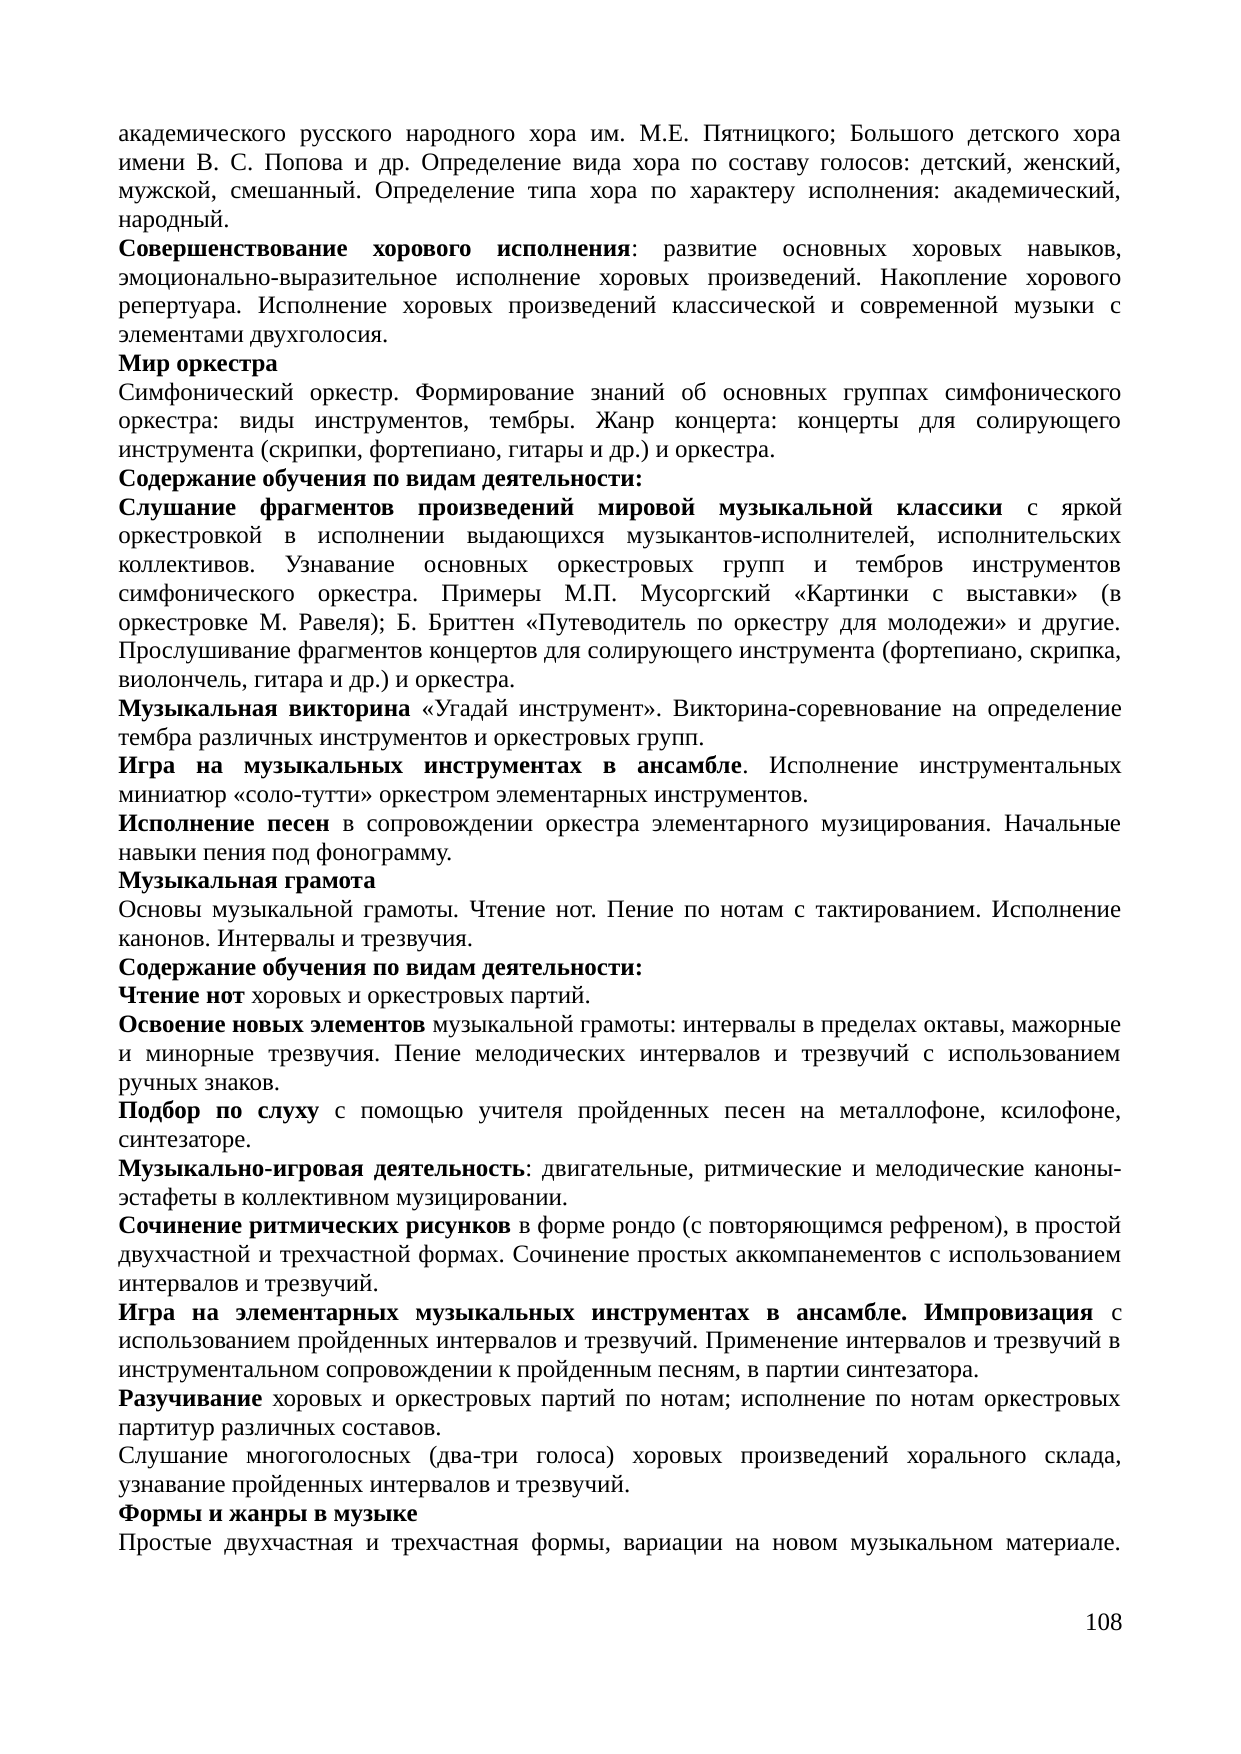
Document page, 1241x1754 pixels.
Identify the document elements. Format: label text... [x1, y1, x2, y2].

text Слушание фрагментов произведений мировой музыкальной классики с яркой оркестровкой в исполнении выдающихся музыкантов-исполнителей, исполнительских коллективов. Узнавание основных оркестровых групп и тембров инструментов симфонического оркестра. Примеры М.П. Мусоргский «Картинки с выставки» (в оркестровке М. Равеля); Б. Бриттен «Путеводитель по оркестру для молодежи» и другие. Прослушивание фрагментов концертов для солирующего инструмента (фортепиано, скрипка, виолончель, гитара и др.) и оркестра. [118, 492, 1122, 693]
text Музыкальная викторина «Угадай инструмент». Викторина-соревнование на определение тембра различных инструментов и оркестровых групп. [118, 693, 1122, 751]
text Сочинение ритмических рисунков в форме рондо (с повторяющимся рефреном), в простой двухчастной и трехчастной формах. Сочинение простых аккомпанементов с использованием интервалов и трезвучий. [118, 1211, 1122, 1297]
text академического русского народного хора им. М.Е. Пятницкого; Большого детского хора имени В. С. Попова и др. Определение вида хора по составу голосов: детский, женский, мужской, смешанный. Определение типа хора по характеру исполнения: академический, народный. [118, 118, 1122, 233]
text Подбор по слуху с помощью учителя пройденных песен на металлофоне, ксилофоне, синтезаторе. [118, 1096, 1122, 1153]
text Симфонический оркестр. Формирование знаний об основных группах симфонического оркестра: виды инструментов, тембры. Жанр концерта: концерты для солирующего инструмента (скрипки, фортепиано, гитары и др.) и оркестра. [118, 377, 1122, 463]
text Содержание обучения по видам деятельности: [118, 952, 1122, 981]
text Чтение нот хоровых и оркестровых партий. [118, 981, 1122, 1009]
text Игра на музыкальных инструментах в ансамбле. Исполнение инструментальных миниатюр «соло-тутти» оркестром элементарных инструментов. [118, 751, 1122, 808]
text Формы и жанры в музыке [118, 1498, 1122, 1527]
text Освоение новых элементов музыкальной грамоты: интервалы в пределах октавы, мажорные и минорные трезвучия. Пение мелодических интервалов и трезвучий с использованием ручных знаков. [118, 1009, 1122, 1096]
text Мир оркестра [118, 348, 1122, 377]
text Содержание обучения по видам деятельности: [118, 463, 1122, 492]
text Слушание многоголосных (два-три голоса) хоровых произведений хорального склада, узнавание пройденных интервалов и трезвучий. [118, 1441, 1122, 1498]
text Совершенствование хорового исполнения: развитие основных хоровых навыков, эмоционально-выразительное исполнение хоровых произведений. Накопление хорового репертуара. Исполнение хоровых произведений классической и современной музыки с элементами двухголосия. [118, 233, 1122, 348]
text Игра на элементарных музыкальных инструментах в ансамбле. Импровизация с использованием пройденных интервалов и трезвучий. Применение интервалов и трезвучий в инструментальном сопровождении к пройденным песням, в партии синтезатора. [118, 1297, 1122, 1383]
text Разучивание хоровых и оркестровых партий по нотам; исполнение по нотам оркестровых партитур различных составов. [118, 1383, 1122, 1441]
text Исполнение песен в сопровождении оркестра элементарного музицирования. Начальные навыки пения под фонограмму. [118, 808, 1122, 866]
text Музыкально-игровая деятельность: двигательные, ритмические и мелодические каноны-эстафеты в коллективном музицировании. [118, 1153, 1122, 1211]
text Простые двухчастная и трехчастная формы, вариации на новом музыкальном материале. [118, 1527, 1122, 1556]
text Основы музыкальной грамоты. Чтение нот. Пение по нотам с тактированием. Исполнение канонов. Интервалы и трезвучия. [118, 894, 1122, 952]
text Музыкальная грамота [118, 866, 1122, 894]
